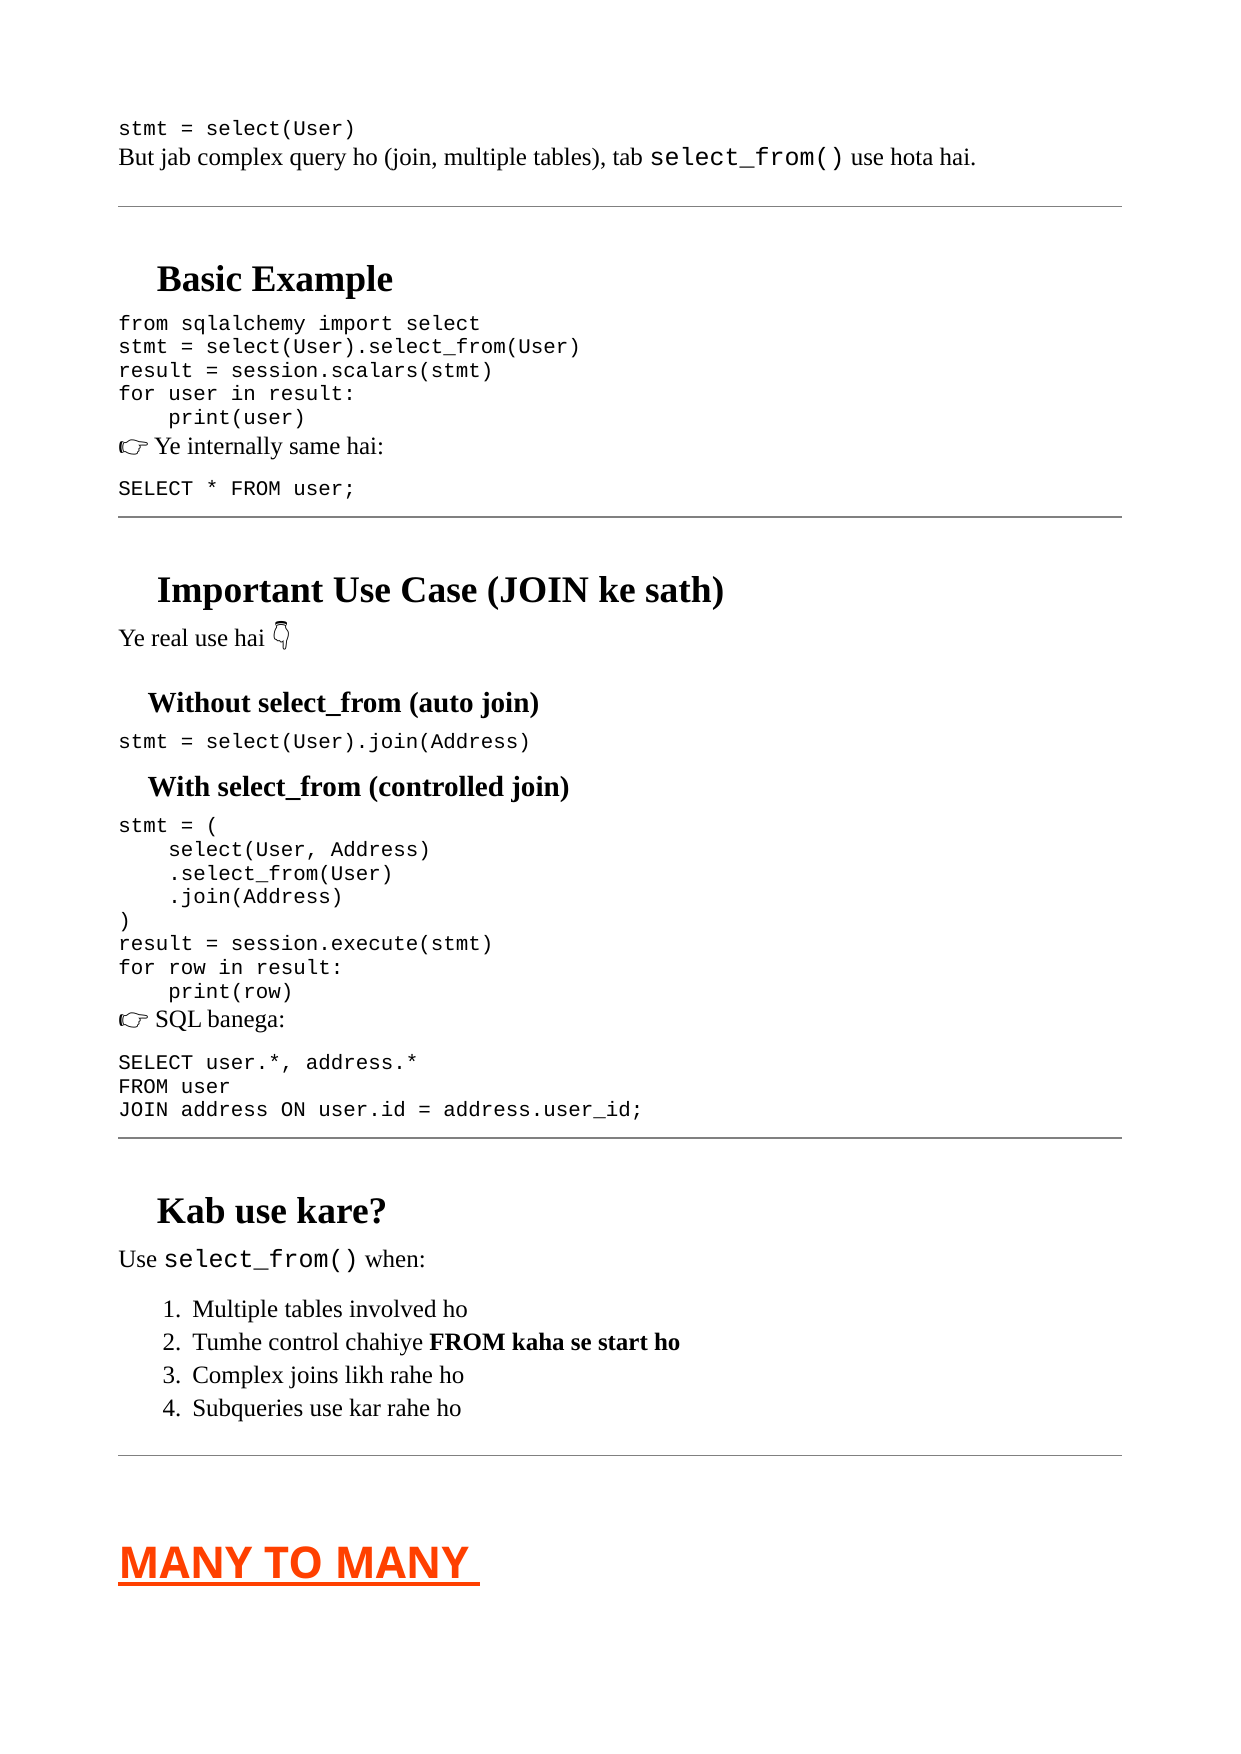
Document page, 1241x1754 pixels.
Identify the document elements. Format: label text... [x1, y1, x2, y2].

text 👉 Ye internally same hai: [118, 431, 1122, 459]
text result = session.execute(stmt) [118, 933, 1122, 957]
text Use select_from() when: [118, 1244, 1122, 1274]
list Multiple tables involved ho [162, 1294, 1122, 1322]
list Subqueries use kar rahe ho [162, 1393, 1122, 1421]
text SELECT user.*, address.* [118, 1052, 1122, 1076]
text stmt = select(User).select_from(User) [118, 336, 1122, 360]
subtitle 🔹 Kab use kare? [118, 1188, 1122, 1231]
text FROM user [118, 1076, 1122, 1099]
text .select_from(User) [118, 862, 1122, 886]
list Complex joins likh rahe ho [162, 1360, 1122, 1388]
text .join(Address) [118, 886, 1122, 910]
text result = session.scalars(stmt) [118, 360, 1122, 383]
subtitle 🧠 Without select_from (auto join) [118, 685, 1122, 718]
text from sqlalchemy import select [118, 312, 1122, 336]
text MANY TO MANY [118, 1532, 1122, 1592]
text stmt = select(User) [118, 118, 1122, 142]
text for row in result: [118, 957, 1122, 981]
subtitle 🧠 With select_from (controlled join) [118, 769, 1122, 803]
text for user in result: [118, 383, 1122, 407]
list Tumhe control chahiye FROM kaha se start ho [162, 1327, 1122, 1355]
text print(user) [118, 407, 1122, 431]
text ) [118, 910, 1122, 933]
subtitle 🔥 Important Use Case (JOIN ke sath) [118, 567, 1122, 610]
text stmt = ( [118, 815, 1122, 839]
text print(row) [118, 981, 1122, 1004]
subtitle 🔹 Basic Example [118, 257, 1122, 300]
text select(User, Address) [118, 839, 1122, 862]
text But jab complex query ho (join, multiple tables), tab select_from() use hota hai. [118, 142, 1122, 173]
text SELECT * FROM user; [118, 478, 1122, 502]
text 👉 SQL banega: [118, 1004, 1122, 1033]
text Ye real use hai 👇 [118, 623, 1122, 651]
text stmt = select(User).join(Address) [118, 731, 1122, 754]
text JOIN address ON user.id = address.user_id; [118, 1099, 1122, 1123]
